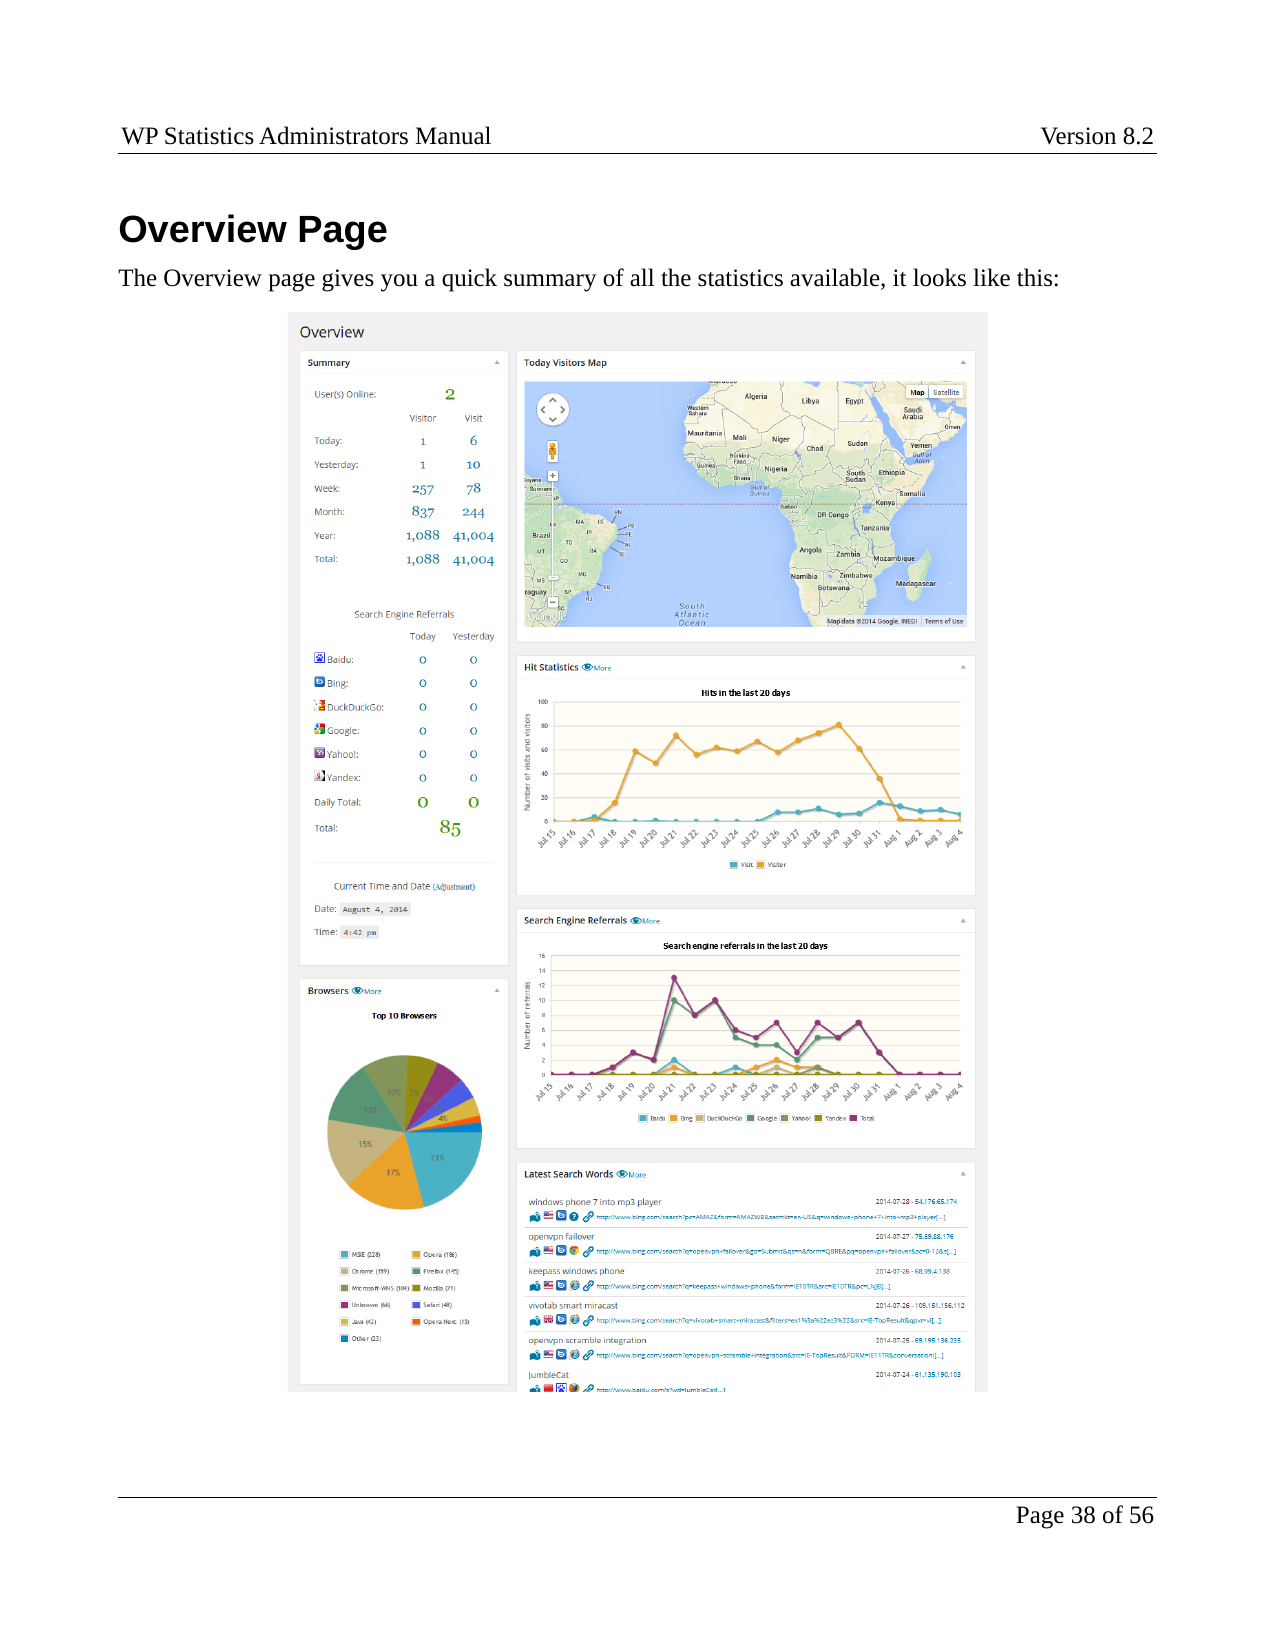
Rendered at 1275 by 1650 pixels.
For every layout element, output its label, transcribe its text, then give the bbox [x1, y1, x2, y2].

subtitle Overview Page [118, 207, 1157, 251]
text The Overview page gives you a quick summary of all the statistics available, it looks like this: [118, 263, 1157, 292]
picture [287, 312, 988, 1392]
